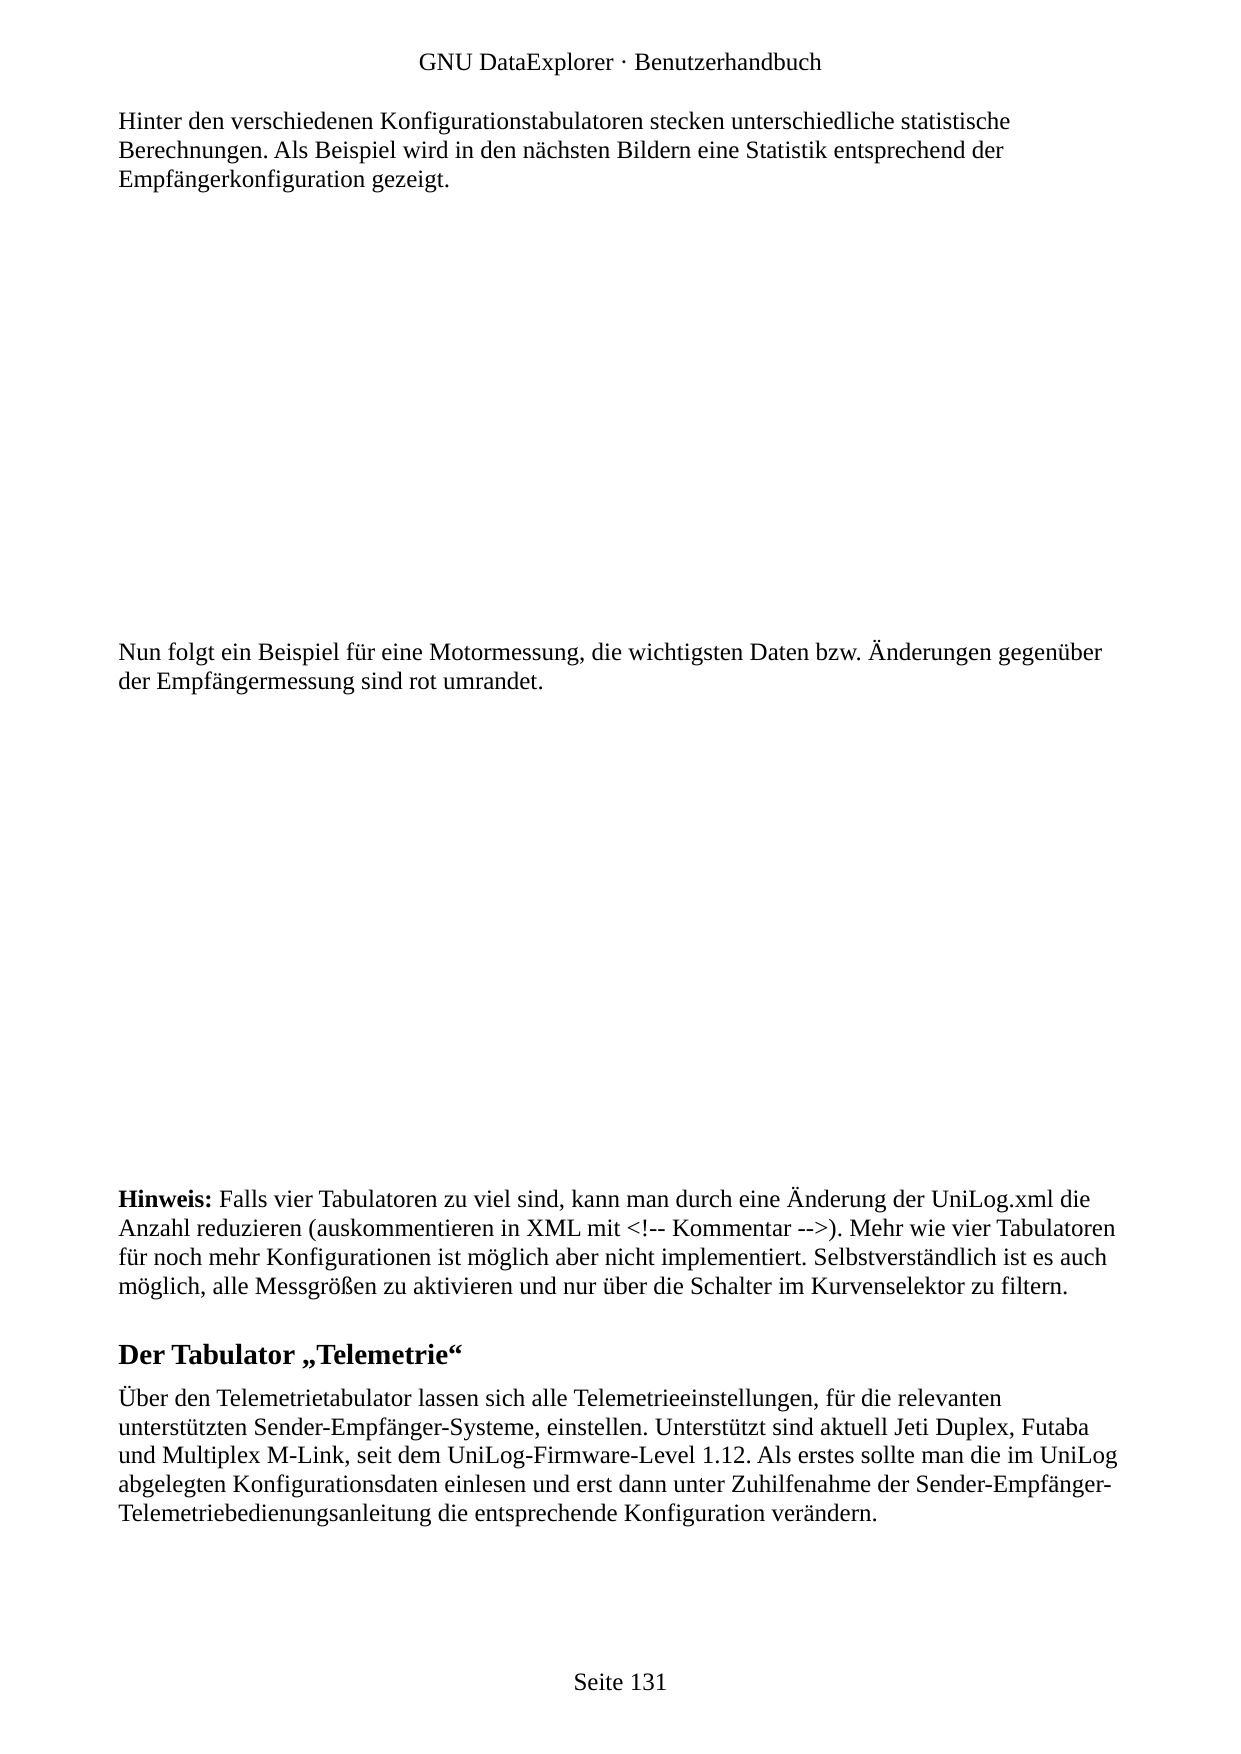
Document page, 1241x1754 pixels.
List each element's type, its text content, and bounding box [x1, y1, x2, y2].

text Über den Telemetrietabulator lassen sich alle Telemetrieeinstellungen, für die relevanten unterstützten Sender-Empfänger-Systeme, einstellen. Unterstützt sind aktuell Jeti Duplex, Futaba und Multiplex M-Link, seit dem UniLog-Firmware-Level 1.12. Als erstes sollte man die im UniLog abgelegten Konfigurationsdaten einlesen und erst dann unter Zuhilfenahme der Sender-Empfänger-Telemetriebedienungsanleitung die entsprechende Konfiguration verändern. [118, 1383, 1122, 1527]
text Hinweis: Falls vier Tabulatoren zu viel sind, kann man durch eine Änderung der UniLog.xml die Anzahl reduzieren (auskommentieren in XML mit <!-- Kommentar -->). Mehr wie vier Tabulatoren für noch mehr Konfigurationen ist möglich aber nicht implementiert. Selbstverständlich ist es auch möglich, alle Messgrößen zu aktivieren und nur über die Schalter im Kurvenselektor zu filtern. [118, 1184, 1122, 1299]
text Nun folgt ein Beispiel für eine Motormessung, die wichtigsten Daten bzw. Änderungen gegenüber der Empfängermessung sind rot umrandet. [118, 637, 1122, 695]
text Hinter den verschiedenen Konfigurationstabulatoren stecken unterschiedliche statistische Berechnungen. Als Beispiel wird in den nächsten Bildern eine Statistik entsprechend der Empfängerkonfiguration gezeigt. [118, 106, 1122, 192]
subtitle Der Tabulator „Telemetrie“ [118, 1337, 1122, 1371]
